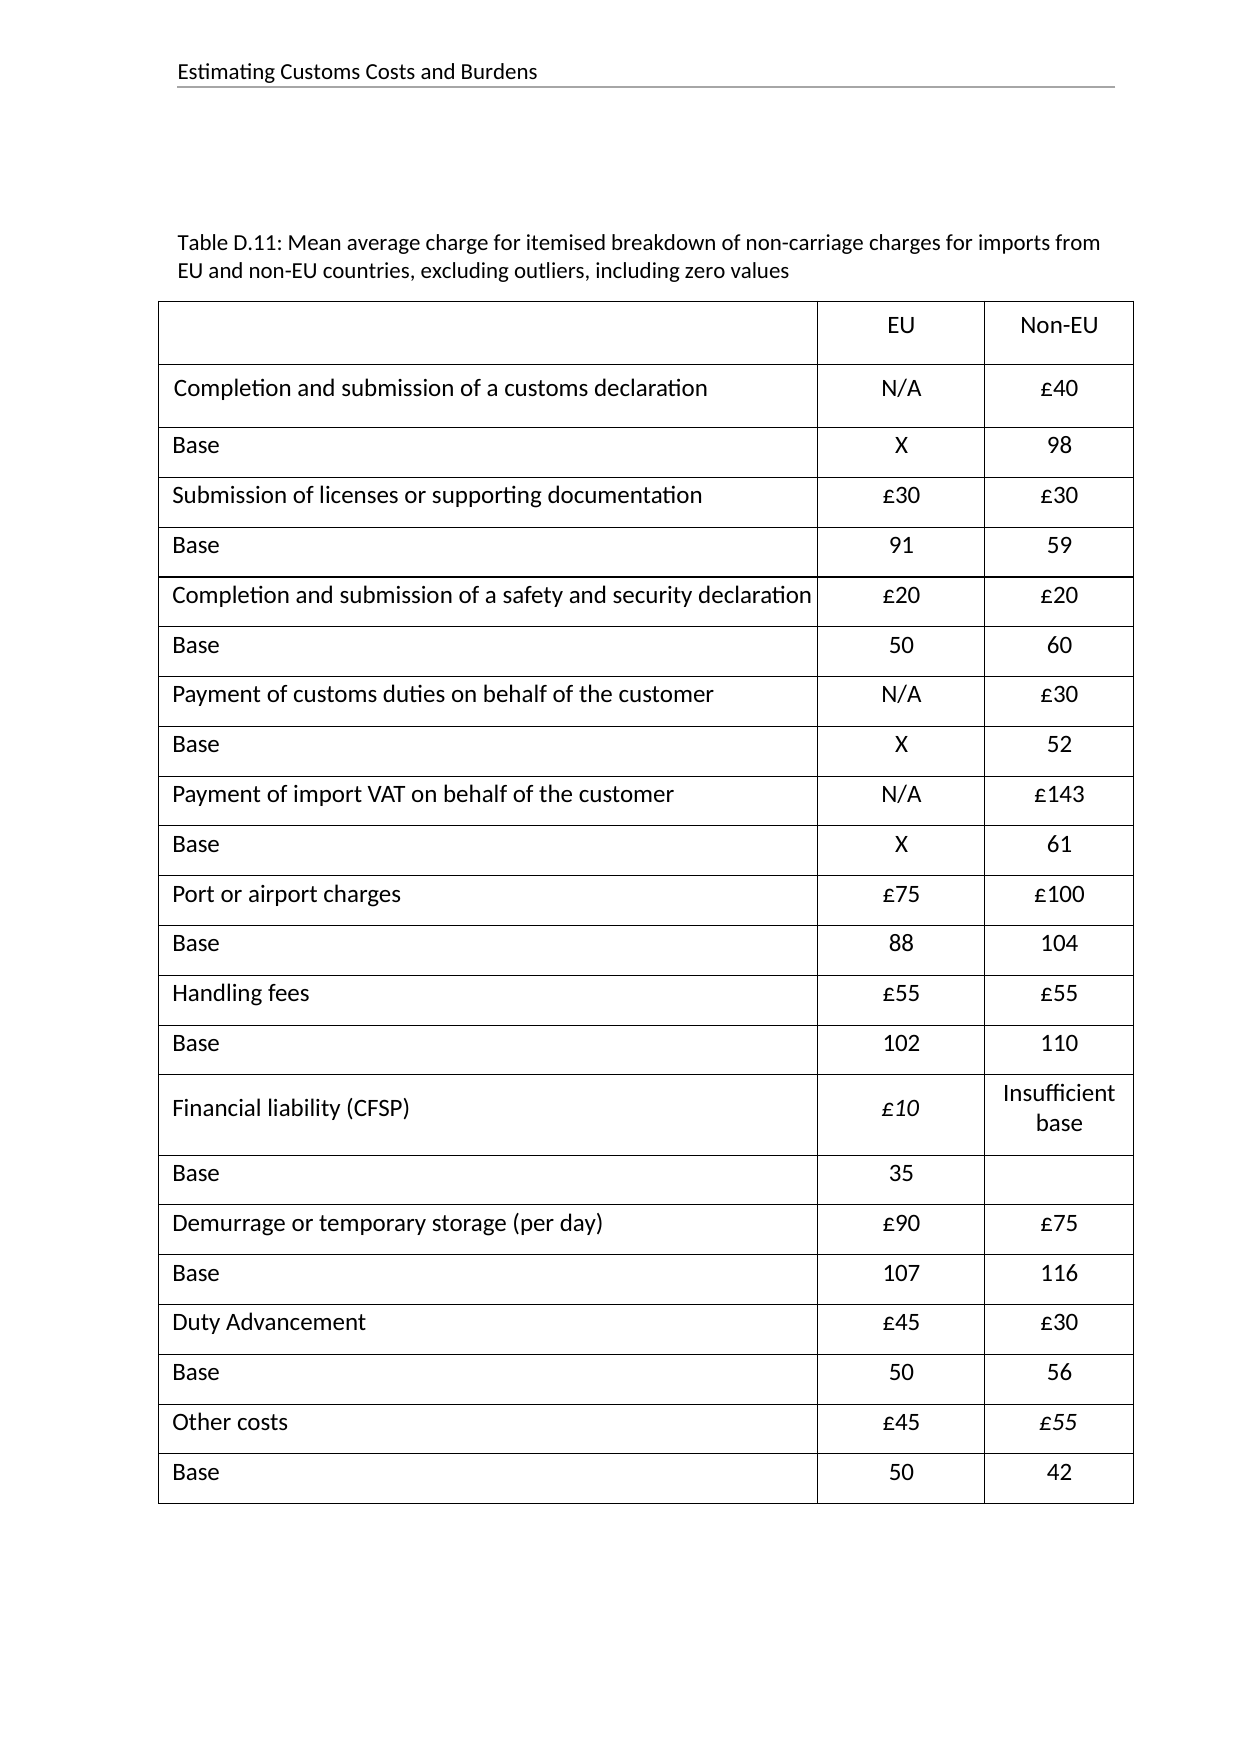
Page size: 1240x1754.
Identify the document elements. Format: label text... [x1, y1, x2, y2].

table_cell £20 [818, 578, 984, 626]
table_header Non-EU [985, 302, 1133, 364]
table_cell £55 [985, 976, 1133, 1024]
table_cell 59 [985, 528, 1133, 576]
table_cell 61 [985, 826, 1133, 875]
table_cell X [818, 428, 984, 477]
table_cell N/A [818, 365, 984, 427]
table_cell X [818, 826, 984, 875]
table_cell £10 [818, 1075, 984, 1154]
table_cell 56 [985, 1355, 1133, 1403]
table_cell Base [159, 1355, 817, 1403]
table_cell 88 [818, 926, 984, 975]
table_cell Base [159, 926, 817, 975]
table_cell Duty Advancement [159, 1305, 817, 1354]
table_cell Base [159, 1255, 817, 1304]
table_cell £100 [985, 876, 1133, 925]
table_cell Completion and submission of a customs declaration [159, 365, 817, 427]
table_cell Completion and submission of a safety and security declaration [159, 578, 817, 626]
table_cell Base [159, 826, 817, 875]
table_cell 116 [985, 1255, 1133, 1304]
table_cell £55 [818, 976, 984, 1024]
table_cell 110 [985, 1026, 1133, 1074]
table_cell 52 [985, 727, 1133, 776]
table_cell Payment of customs duties on behalf of the customer [159, 677, 817, 726]
table_cell £143 [985, 777, 1133, 825]
table_cell Base [159, 727, 817, 776]
table_cell [985, 1156, 1133, 1204]
table_cell 102 [818, 1026, 984, 1074]
table_cell £75 [985, 1205, 1133, 1254]
table_cell 104 [985, 926, 1133, 975]
table_cell Port or airport charges [159, 876, 817, 925]
table_cell Base [159, 1026, 817, 1074]
table_cell £30 [818, 478, 984, 527]
table_cell 35 [818, 1156, 984, 1204]
table_cell £75 [818, 876, 984, 925]
table_cell Base [159, 1454, 817, 1503]
table_cell Base [159, 1156, 817, 1204]
table_cell Payment of import VAT on behalf of the customer [159, 777, 817, 825]
table_cell 50 [818, 1454, 984, 1503]
table_cell £45 [818, 1305, 984, 1354]
table_cell X [818, 727, 984, 776]
table_cell £30 [985, 1305, 1133, 1354]
table_cell 42 [985, 1454, 1133, 1503]
table_cell Financial liability (CFSP) [159, 1075, 817, 1154]
table_cell Base [159, 528, 817, 576]
table_cell Insufficient base [985, 1075, 1133, 1154]
table_cell £90 [818, 1205, 984, 1254]
table_cell 91 [818, 528, 984, 576]
table_cell 50 [818, 627, 984, 676]
table_cell Base [159, 627, 817, 676]
table_header EU [818, 302, 984, 364]
table_cell N/A [818, 777, 984, 825]
table_cell 50 [818, 1355, 984, 1403]
table_header [159, 302, 817, 364]
table_cell 60 [985, 627, 1133, 676]
table_cell £20 [985, 578, 1133, 626]
table_cell £30 [985, 478, 1133, 527]
table_cell 107 [818, 1255, 984, 1304]
table_cell £45 [818, 1405, 984, 1453]
table_cell Handling fees [159, 976, 817, 1024]
table_cell Other costs [159, 1405, 817, 1453]
table_cell Submission of licenses or supporting documentation [159, 478, 817, 527]
table_cell N/A [818, 677, 984, 726]
table_cell 98 [985, 428, 1133, 477]
table_cell Demurrage or temporary storage (per day) [159, 1205, 817, 1254]
text Table D.11: Mean average charge for itemised breakdown of non-carriage charges for imports from EU and non-EU countries, excluding outliers, including zero values [177, 228, 1115, 284]
table_cell Base [159, 428, 817, 477]
table_cell £55 [985, 1405, 1133, 1453]
table_cell £40 [985, 365, 1133, 427]
table_cell £30 [985, 677, 1133, 726]
